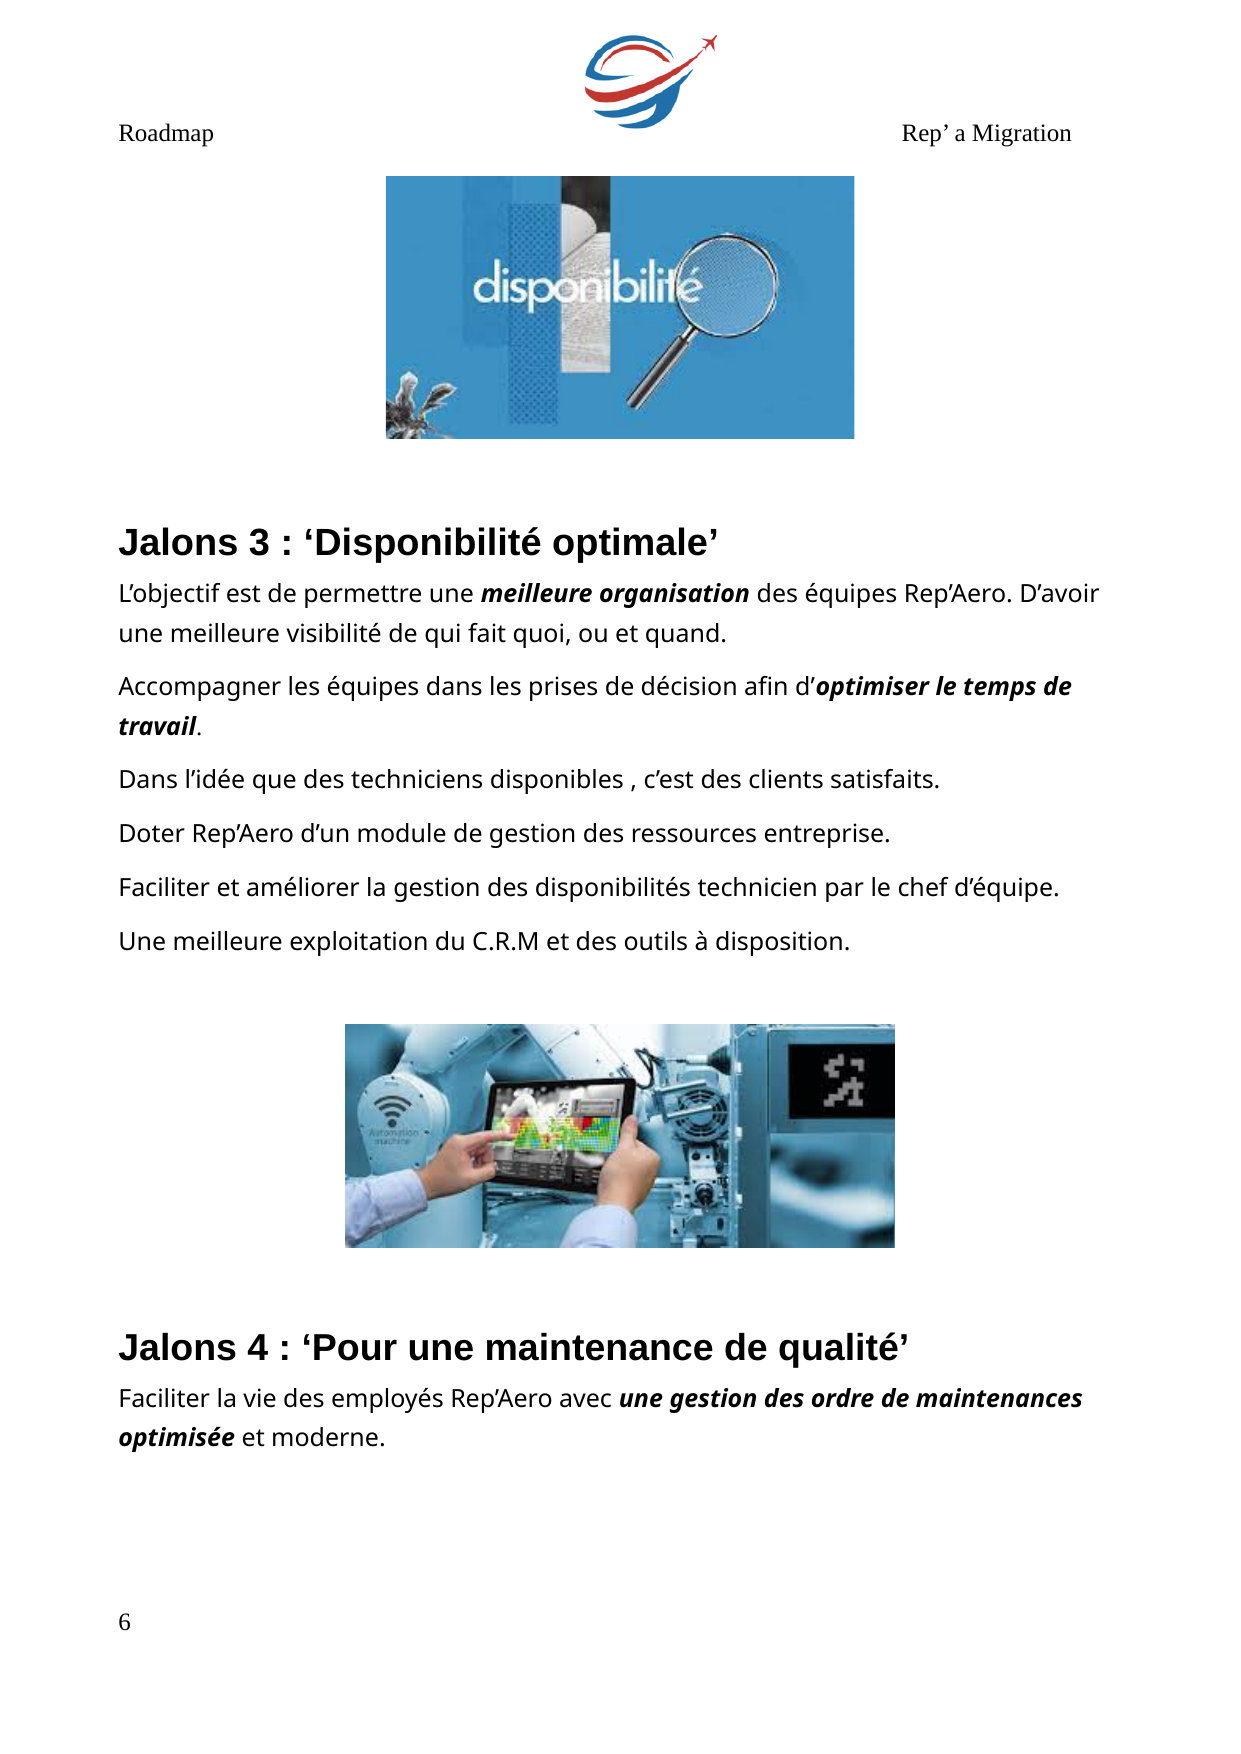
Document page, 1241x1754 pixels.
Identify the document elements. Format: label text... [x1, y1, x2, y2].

text Une meilleure exploitation du C.R.M et des outils à disposition. [118, 923, 1122, 957]
subtitle Jalons 3 : ‘Disponibilité optimale’ [118, 520, 1122, 564]
picture [385, 176, 855, 439]
text Faciliter et améliorer la gestion des disponibilités technicien par le chef d’équipe. [118, 869, 1122, 903]
subtitle Jalons 4 : ‘Pour une maintenance de qualité’ [118, 1325, 1122, 1368]
text Dans l’idée que des techniciens disponibles , c’est des clients satisfaits. [118, 762, 1122, 796]
text L’objectif est de permettre une meilleure organisation des équipes Rep’Aero. D’avoir une meilleure visibilité de qui fait quoi, ou et quand. [118, 576, 1122, 649]
text Faciliter la vie des employés Rep’Aero avec une gestion des ordre de maintenances optimisée et moderne. [118, 1381, 1122, 1454]
text Accompagner les équipes dans les prises de décision afin d’optimiser le temps de travail. [118, 669, 1122, 742]
picture [577, 14, 723, 155]
text Doter Rep’Aero d’un module de gestion des ressources entreprise. [118, 816, 1122, 850]
picture [345, 1024, 895, 1248]
